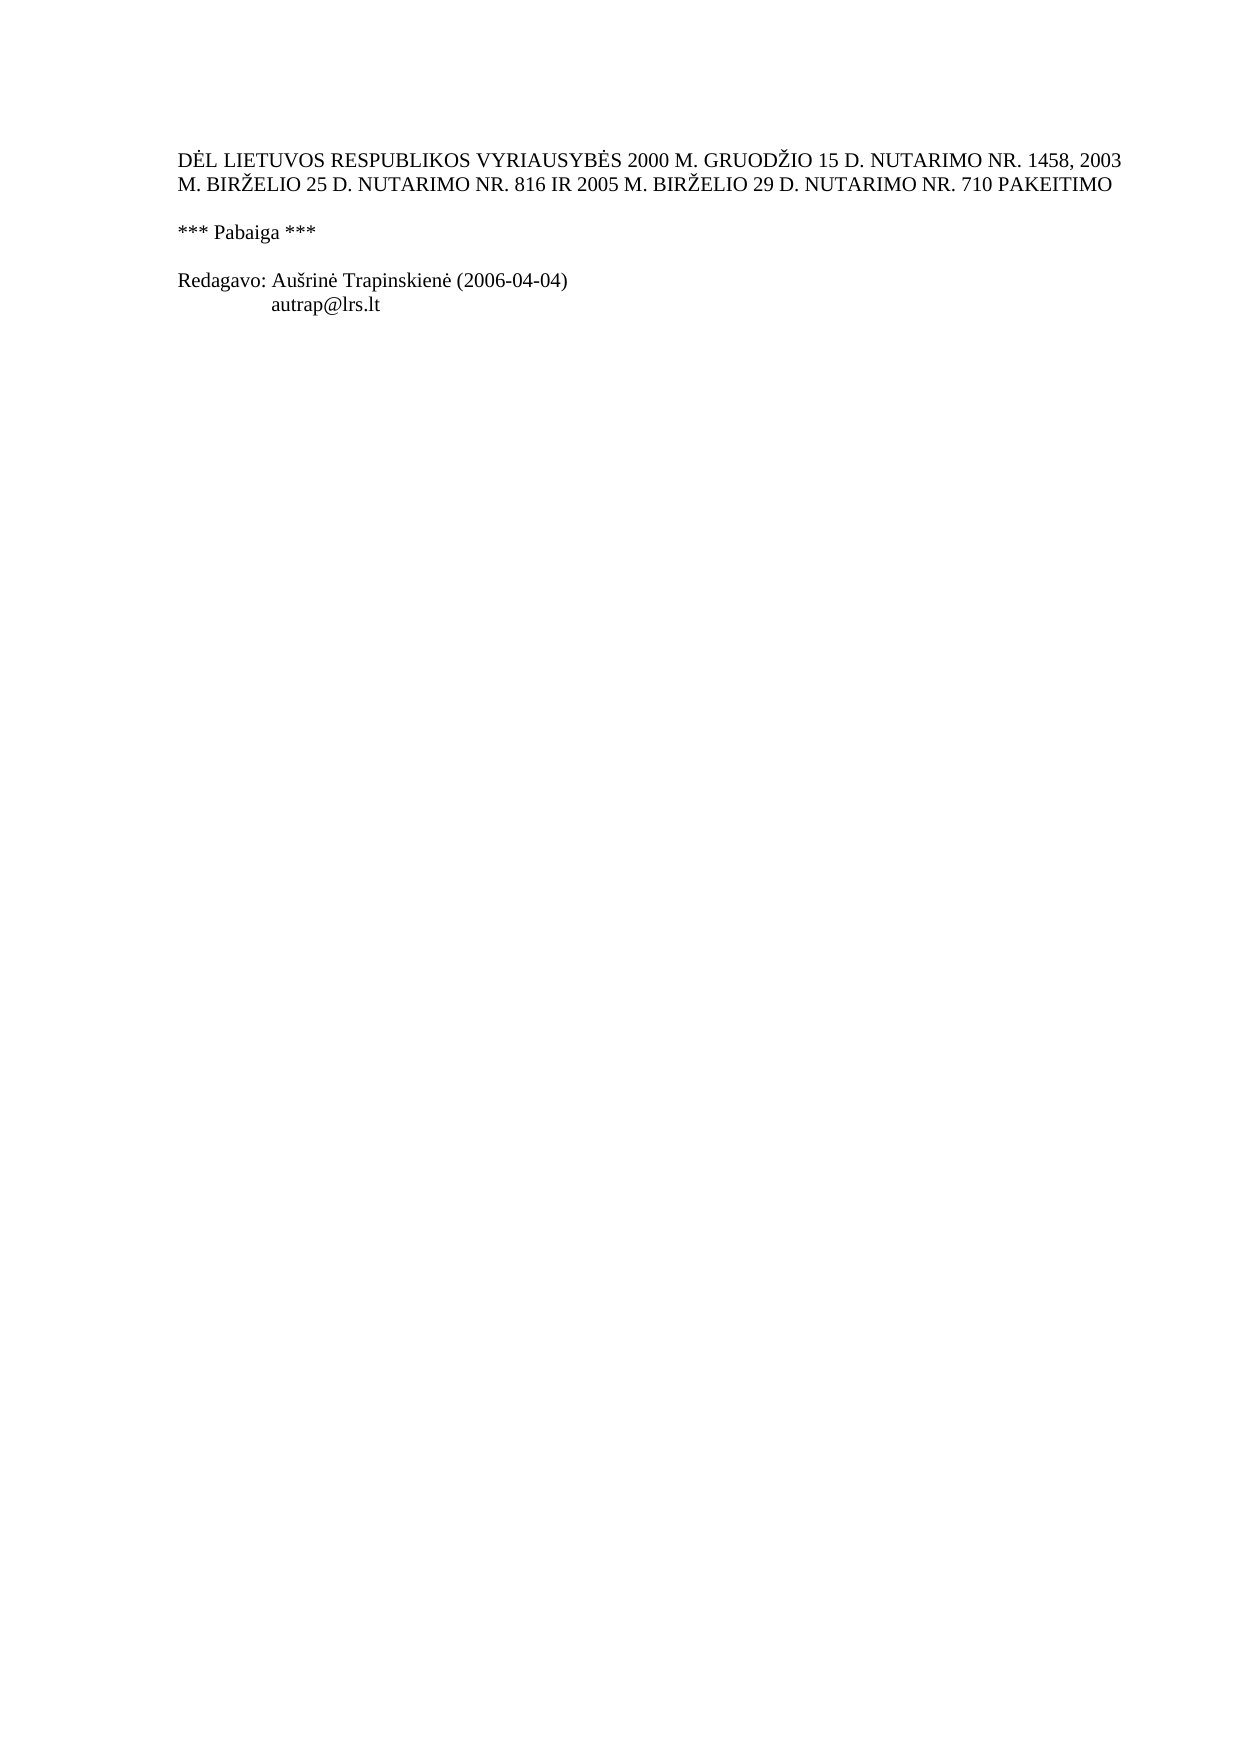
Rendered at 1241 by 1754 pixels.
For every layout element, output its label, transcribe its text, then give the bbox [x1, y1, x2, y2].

text Redagavo: Aušrinė Trapinskienė (2006-04-04) [177, 268, 1122, 292]
text DĖL LIETUVOS RESPUBLIKOS VYRIAUSYBĖS 2000 M. GRUODŽIO 15 D. NUTARIMO NR. 1458, 2003 M. BIRŽELIO 25 D. NUTARIMO NR. 816 IR 2005 M. BIRŽELIO 29 D. NUTARIMO NR. 710 PAKEITIMO [177, 148, 1122, 196]
text *** Pabaiga *** [177, 220, 1122, 244]
text autrap@lrs.lt [177, 292, 1122, 316]
